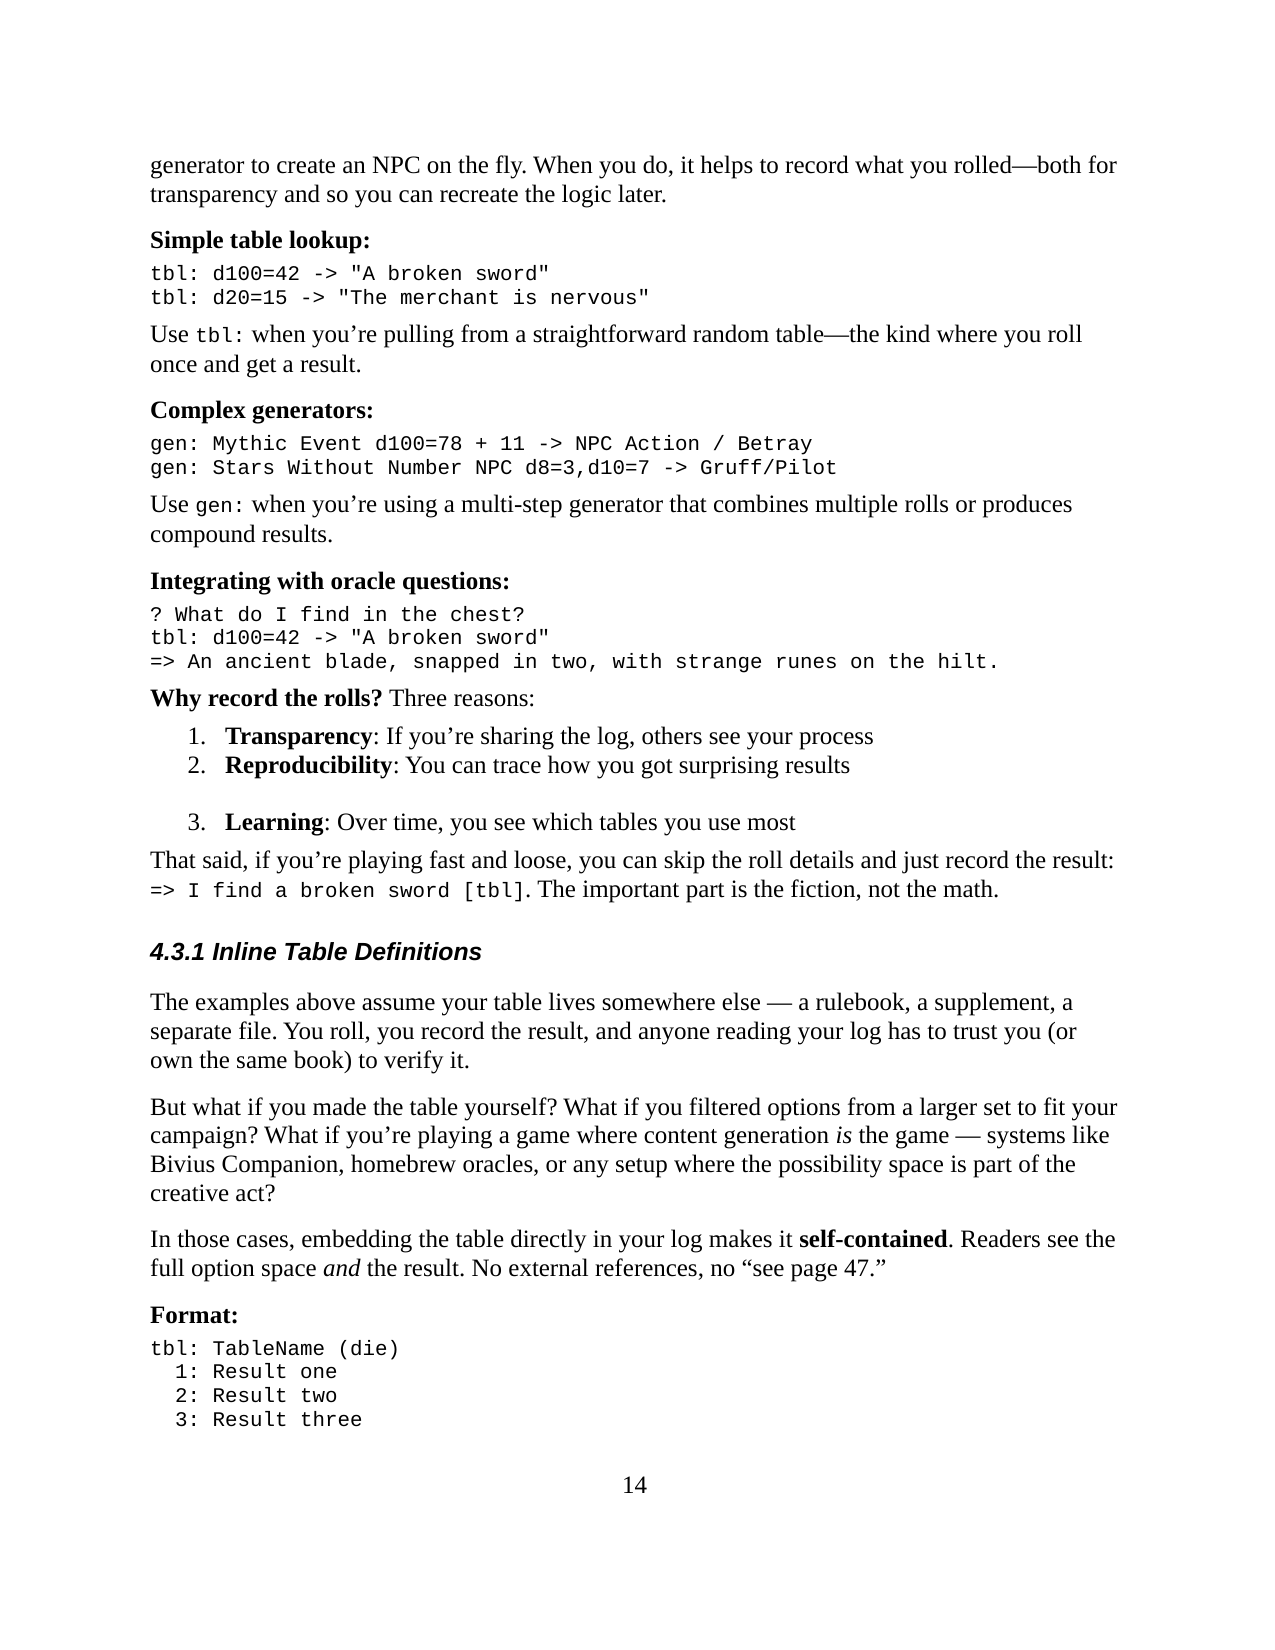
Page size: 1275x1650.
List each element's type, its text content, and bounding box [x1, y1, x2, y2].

list Reproducibility: You can trace how you got surprising results [187, 750, 1125, 807]
text tbl: d100=42 -> "A broken sword" [150, 627, 1125, 651]
text tbl: TableName (die) [150, 1338, 1125, 1361]
text Integrating with oracle questions: [150, 566, 1125, 594]
text => An ancient blade, snapped in two, with strange runes on the hilt. [150, 651, 1125, 674]
text But what if you made the table yourself? What if you filtered options from a larger set to fit your campaign? What if you’re playing a game where content generation is the game — systems like Bivius Companion, homebrew oracles, or any setup where the possibility space is part of the creative act? [150, 1092, 1125, 1207]
text Use gen: when you’re using a multi-step generator that combines multiple rolls or produces compound results. [150, 489, 1125, 548]
text tbl: d100=42 -> "A broken sword" [150, 263, 1125, 287]
text tbl: d20=15 -> "The merchant is nervous" [150, 287, 1125, 310]
text 2: Result two [150, 1385, 1125, 1408]
text Format: [150, 1300, 1125, 1329]
text ? What do I find in the chest? [150, 603, 1125, 627]
text gen: Stars Without Number NPC d8=3,d10=7 -> Gruff/Pilot [150, 457, 1125, 481]
text Complex generators: [150, 396, 1125, 424]
text The examples above assume your table lives somewhere else — a rulebook, a supplement, a separate file. You roll, you record the result, and anyone reading your log has to trust you (or own the same book) to verify it. [150, 987, 1125, 1074]
list Transparency: If you’re sharing the log, others see your process [187, 721, 1125, 750]
text In those cases, embedding the table directly in your log makes it self-contained. Readers see the full option space and the result. No external references, no “see page 47.” [150, 1224, 1125, 1282]
text generator to create an NPC on the fly. When you do, it helps to record what you rolled—both for transparency and so you can recreate the logic later. [150, 150, 1125, 207]
text Simple table lookup: [150, 225, 1125, 254]
text That said, if you’re playing fast and loose, you can skip the roll details and just record the result: => I find a broken sword [tbl]. The important part is the fiction, not the math. [150, 845, 1125, 903]
text 3: Result three [150, 1408, 1125, 1432]
text gen: Mythic Event d100=78 + 11 -> NPC Action / Betray [150, 433, 1125, 457]
subtitle 4.3.1 Inline Table Definitions [150, 937, 1125, 966]
text Why record the rolls? Three reasons: [150, 683, 1125, 712]
list Learning: Over time, you see which tables you use most [187, 807, 1125, 836]
text 1: Result one [150, 1361, 1125, 1385]
text Use tbl: when you’re pulling from a straightforward random table—the kind where you roll once and get a result. [150, 319, 1125, 378]
